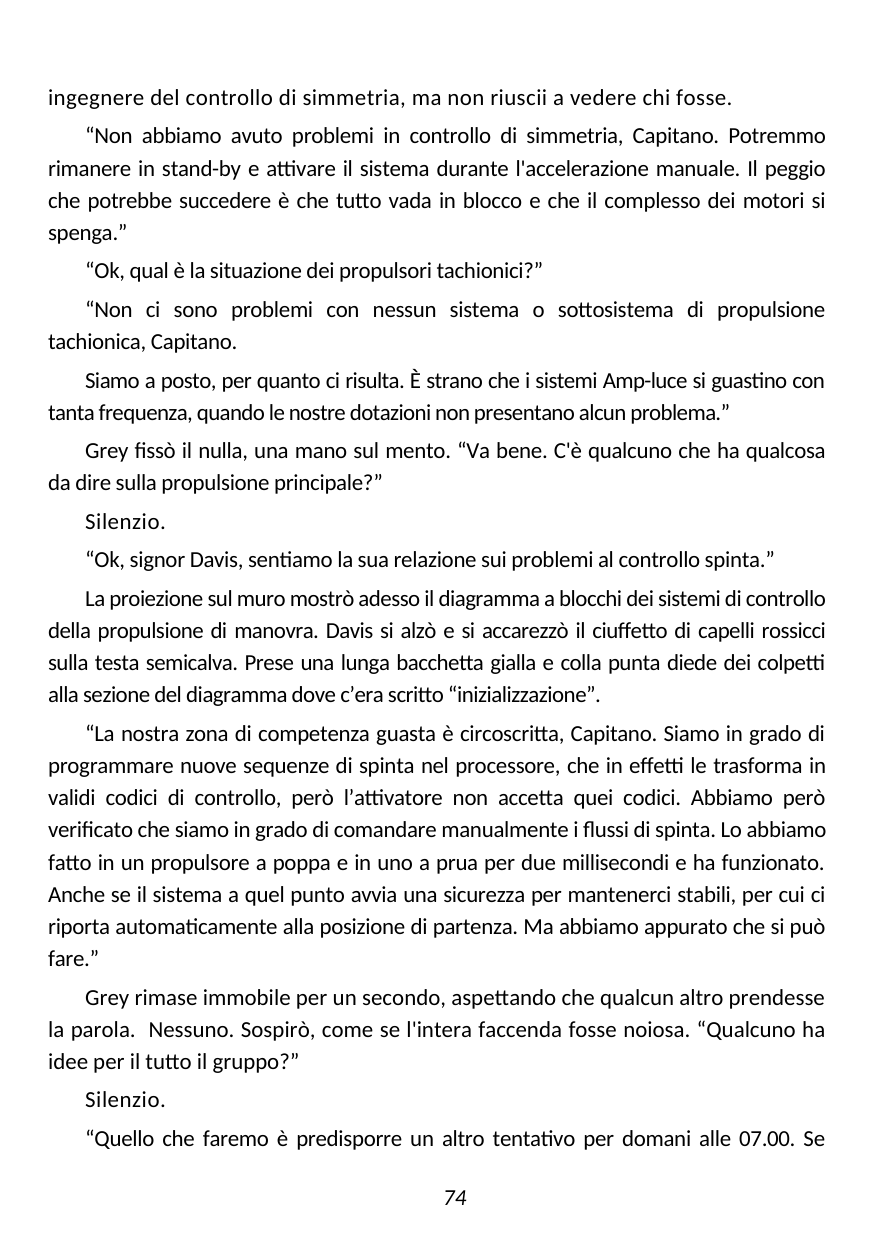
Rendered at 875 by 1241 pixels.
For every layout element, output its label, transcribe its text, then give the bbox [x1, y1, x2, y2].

text Silenzio. [48, 1085, 826, 1113]
text “Quello che faremo è predisporre un altro tentativo per domani alle 07.00. Se [48, 1124, 826, 1152]
text “Ok, qual è la situazione dei propulsori tachionici?” [48, 257, 826, 285]
text Grey fissò il nulla, una mano sul mento. “Va bene. C'è qualcuno che ha qualcosa da dire sulla propulsione principale?” [48, 436, 826, 497]
text Siamo a posto, per quanto ci risulta. È strano che i sistemi Amp-luce si guastino con tanta frequenza, quando le nostre dotazioni non presentano alcun problema.” [48, 366, 826, 426]
text Silenzio. [48, 507, 826, 535]
text “Non ci sono problemi con nessun sistema o sottosistema di propulsione tachionica, Capitano. [48, 295, 826, 355]
text Grey rimase immobile per un secondo, aspettando che qualcun altro prendesse la parola. Nessuno. Sospirò, come se l'intera faccenda fosse noiosa. “Qualcuno ha idee per il tutto il gruppo?” [48, 983, 826, 1075]
text ingegnere del controllo di simmetria, ma non riuscii a vedere chi fosse. [48, 83, 826, 111]
text “Non abbiamo avuto problemi in controllo di simmetria, Capitano. Potremmo rimanere in stand-by e attivare il sistema durante l'accelerazione manuale. Il peggio che potrebbe succedere è che tutto vada in blocco e che il complesso dei motori si spenga.” [48, 122, 826, 246]
text “La nostra zona di competenza guasta è circoscritta, Capitano. Siamo in grado di programmare nuove sequenze di spinta nel processore, che in effetti le trasforma in validi codici di controllo, però l’attivatore non accetta quei codici. Abbiamo però verificato che siamo in grado di comandare manualmente i flussi di spinta. Lo abbiamo fatto in un propulsore a poppa e in uno a prua per due millisecondi e ha funzionato. Anche se il sistema a quel punto avvia una sicurezza per mantenerci stabili, per cui ci riporta automaticamente alla posizione di partenza. Ma abbiamo appurato che si può fare.” [48, 719, 826, 972]
text “Ok, signor Davis, sentiamo la sua relazione sui problemi al controllo spinta.” [48, 545, 826, 573]
text La proiezione sul muro mostrò adesso il diagramma a blocchi dei sistemi di controllo della propulsione di manovra. Davis si alzò e si accarezzò il ciuffetto di capelli rossicci sulla testa semicalva. Prese una lunga bacchetta gialla e colla punta diede dei colpetti alla sezione del diagramma dove c’era scritto “inizializzazione”. [48, 584, 826, 708]
